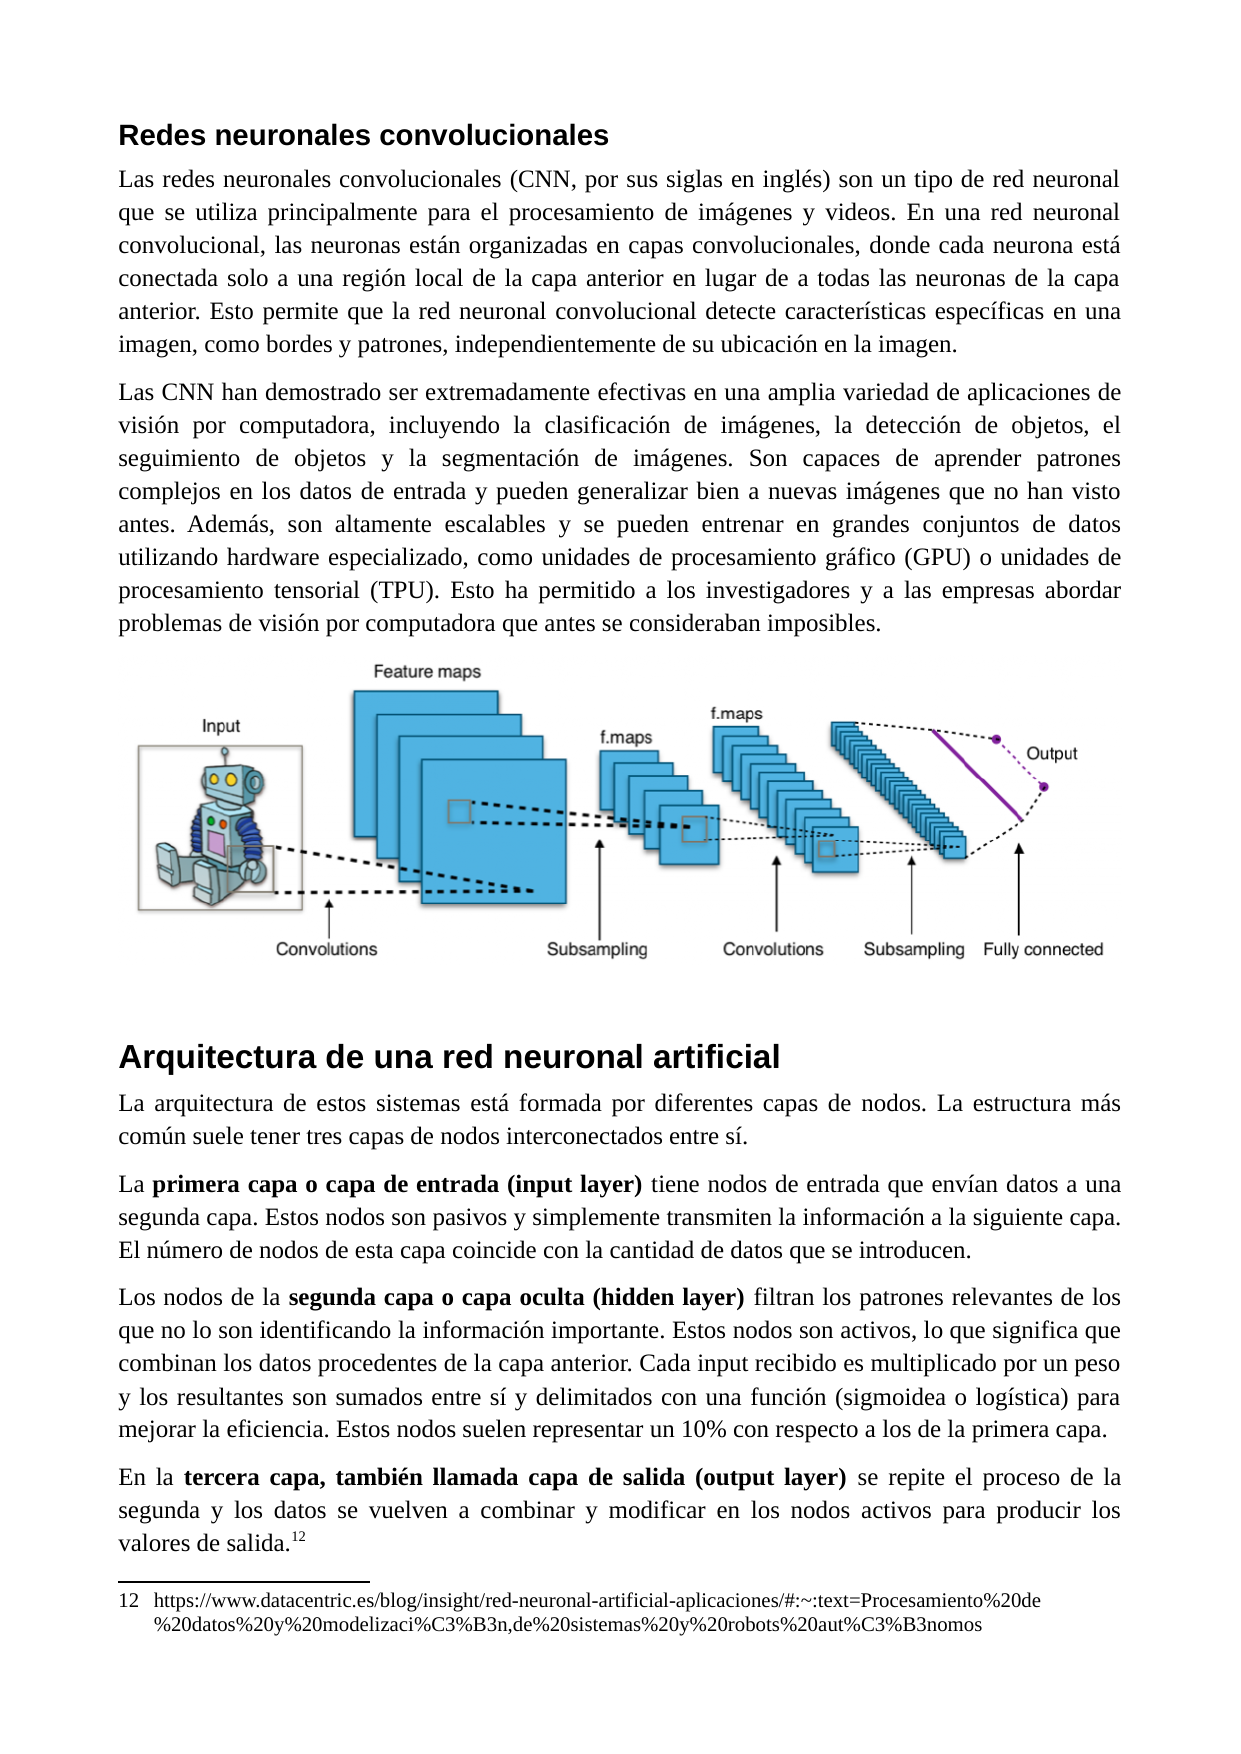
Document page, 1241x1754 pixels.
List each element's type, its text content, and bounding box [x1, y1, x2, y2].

text En la tercera capa, también llamada capa de salida (output layer) se repite el proceso de la segunda y los datos se vuelven a combinar y modificar en los nodos activos para producir los valores de salida. [118, 1462, 1122, 1557]
text La arquitectura de estos sistemas está formada por diferentes capas de nodos. La estructura más común suele tener tres capas de nodos interconectados entre sí. [118, 1088, 1122, 1150]
subtitle Arquitectura de una red neuronal artificial [118, 1037, 1122, 1076]
text https://www.datacentric.es/blog/insight/red-neuronal-artificial-aplicaciones/#:~:text=Procesamiento%20de%20datos%20y%20modelizaci%C3%B3n,de%20sistemas%20y%20robots%20aut%C3%B3nomos [118, 1588, 1122, 1636]
subtitle Redes neuronales convolucionales [118, 118, 1122, 152]
text Las redes neuronales convolucionales (CNN, por sus siglas en inglés) son un tipo de red neuronal que se utiliza principalmente para el procesamiento de imágenes y videos. En una red neuronal convolucional, las neuronas están organizadas en capas convolucionales, donde cada neurona está conectada solo a una región local de la capa anterior en lugar de a todas las neuronas de la capa anterior. Esto permite que la red neuronal convolucional detecte características específicas en una imagen, como bordes y patrones, independientemente de su ubicación en la imagen. [118, 164, 1122, 358]
text La primera capa o capa de entrada (input layer) tiene nodos de entrada que envían datos a una segunda capa. Estos nodos son pasivos y simplemente transmiten la información a la siguiente capa. El número de nodos de esta capa coincide con la cantidad de datos que se introducen. [118, 1169, 1122, 1264]
picture [118, 655, 1123, 965]
text Las CNN han demostrado ser extremadamente efectivas en una amplia variedad de aplicaciones de visión por computadora, incluyendo la clasificación de imágenes, la detección de objetos, el seguimiento de objetos y la segmentación de imágenes. Son capaces de aprender patrones complejos en los datos de entrada y pueden generalizar bien a nuevas imágenes que no han visto antes. Además, son altamente escalables y se pueden entrenar en grandes conjuntos de datos utilizando hardware especializado, como unidades de procesamiento gráfico (GPU) o unidades de procesamiento tensorial (TPU). Esto ha permitido a los investigadores y a las empresas abordar problemas de visión por computadora que antes se consideraban imposibles. [118, 377, 1122, 637]
text Los nodos de la segunda capa o capa oculta (hidden layer) filtran los patrones relevantes de los que no lo son identificando la información importante. Estos nodos son activos, lo que significa que combinan los datos procedentes de la capa anterior. Cada input recibido es multiplicado por un peso y los resultantes son sumados entre sí y delimitados con una función (sigmoidea o logística) para mejorar la eficiencia. Estos nodos suelen representar un 10% con respecto a los de la primera capa. [118, 1282, 1122, 1443]
